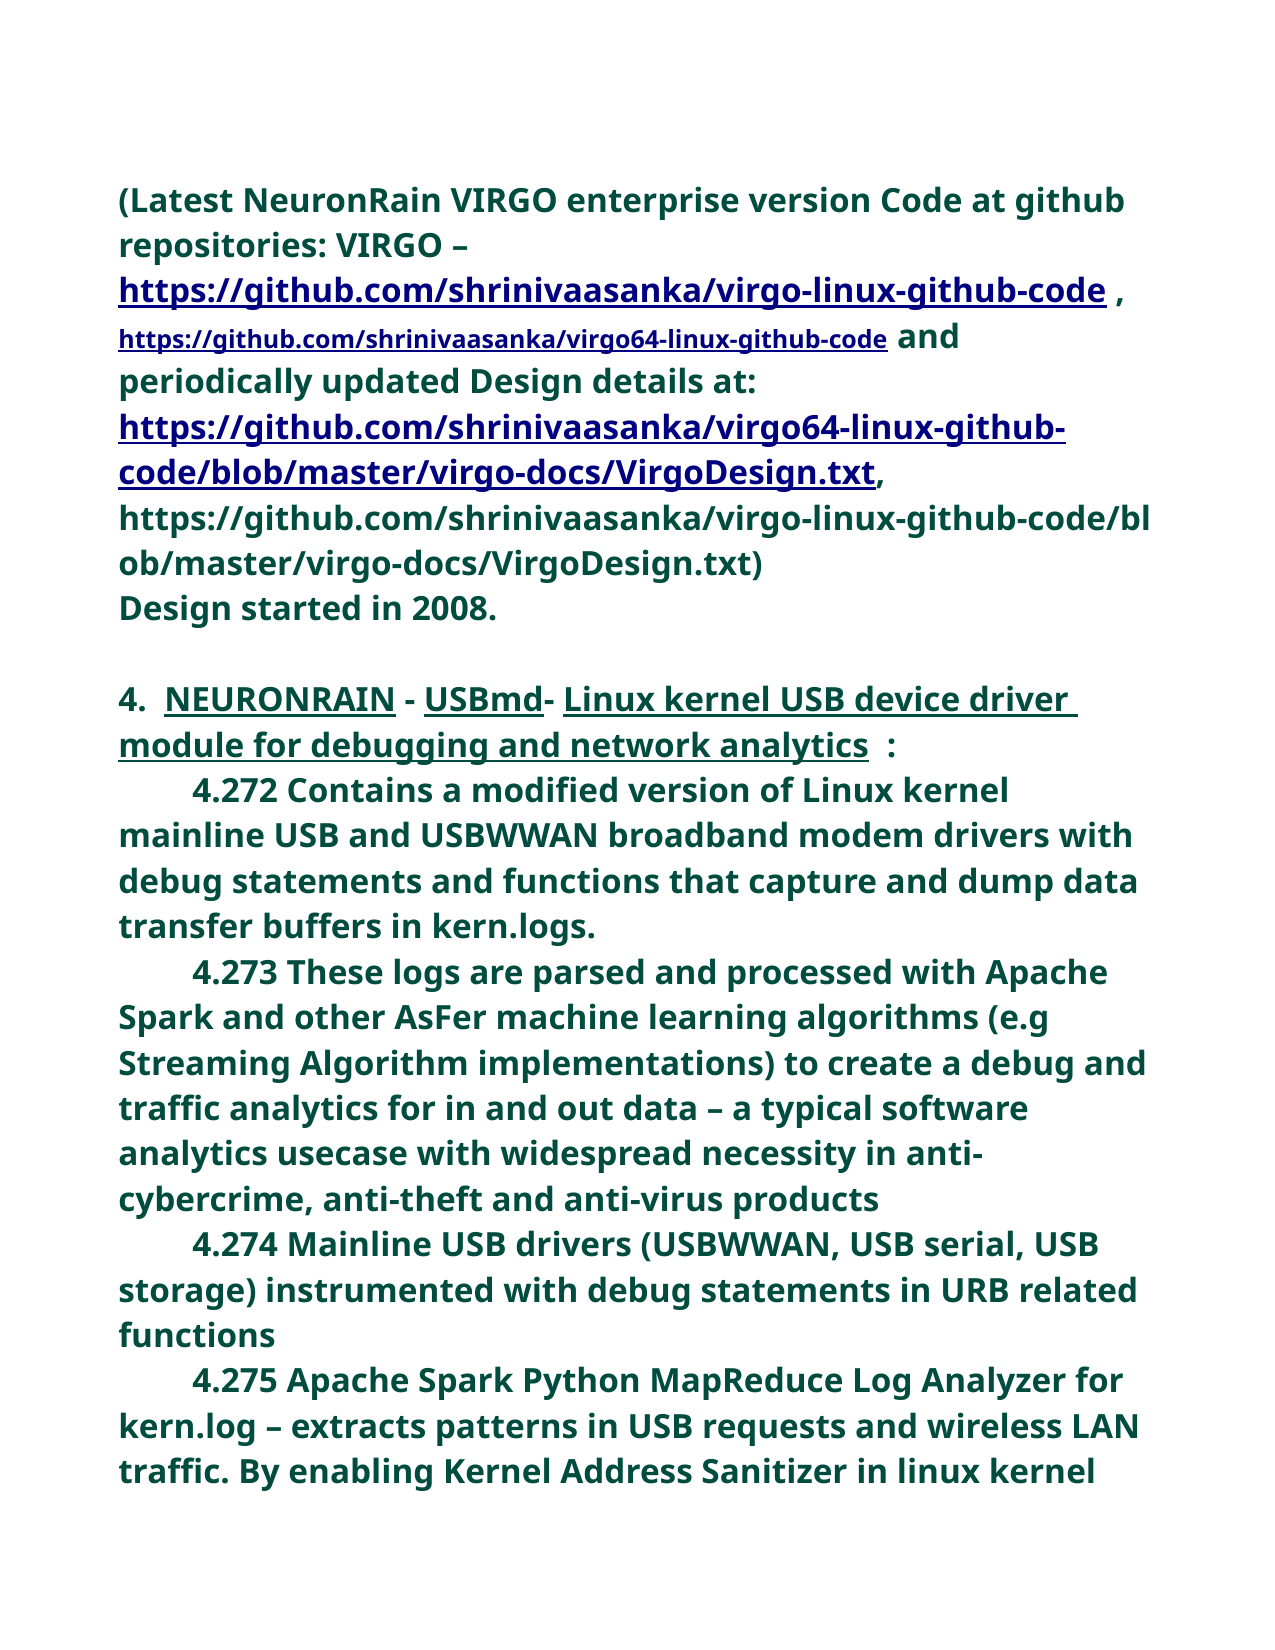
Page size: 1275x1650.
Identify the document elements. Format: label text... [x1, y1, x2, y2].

text 4.273 These logs are parsed and processed with Apache Spark and other AsFer machine learning algorithms (e.g Streaming Algorithm implementations) to create a debug and traffic analytics for in and out data – a typical software analytics usecase with widespread necessity in anti-cybercrime, anti-theft and anti-virus products [118, 948, 1157, 1221]
text 4.274 Mainline USB drivers (USBWWAN, USB serial, USB storage) instrumented with debug statements in URB related functions [118, 1221, 1157, 1357]
text 4. NEURONRAIN - USBmd- Linux kernel USB device driver module for debugging and network analytics : [118, 676, 1157, 767]
text Design started in 2008. [118, 585, 1157, 631]
text 4.275 Apache Spark Python MapReduce Log Analyzer for kern.log – extracts patterns in USB requests and wireless LAN traffic. By enabling Kernel Address Sanitizer in linux kernel [118, 1357, 1157, 1493]
text 4.272 Contains a modified version of Linux kernel mainline USB and USBWWAN broadband modem drivers with debug statements and functions that capture and dump data transfer buffers in kern.logs. [118, 767, 1157, 948]
text (Latest NeuronRain VIRGO enterprise version Code at github repositories: VIRGO – https://github.com/shrinivaasanka/virgo-linux-github-code , https://github.com/shrinivaasanka/virgo64-linux-github-code and periodically updated Design details at: https://github.com/shrinivaasanka/virgo64-linux-github-code/blob/master/virgo-docs/VirgoDesign.txt, https://github.com/shrinivaasanka/virgo-linux-github-code/blob/master/virgo-docs/VirgoDesign.txt) [118, 176, 1157, 585]
